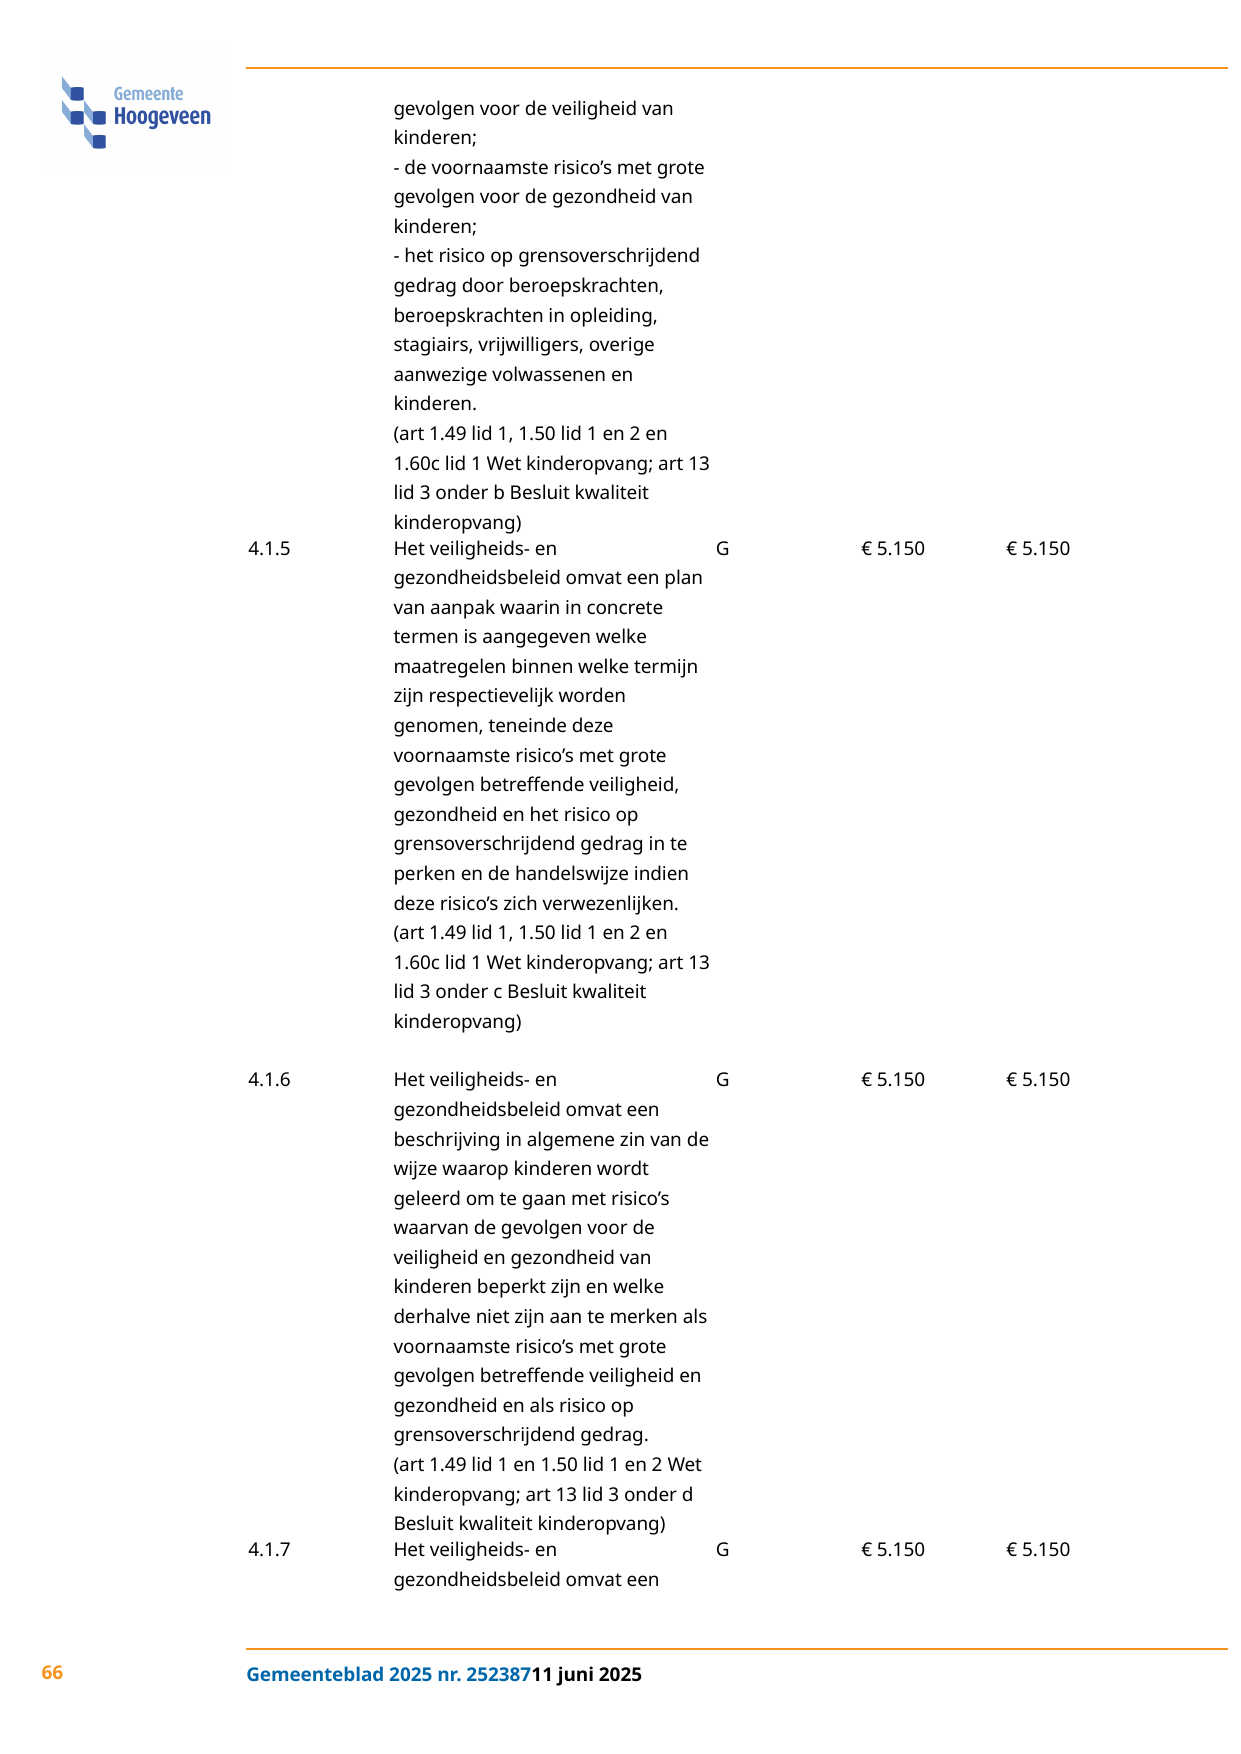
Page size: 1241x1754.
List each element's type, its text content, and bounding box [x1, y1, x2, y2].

table_cell [716, 95, 861, 535]
picture [41, 47, 231, 172]
table_header G [716, 1067, 861, 1536]
table_cell gevolgen voor de veiligheid van kinderen; - de voornaamste risico’s met grote gevolgen voor de gezondheid van kinderen; - het risico op grensoverschrijdend gedrag door beroepskrachten, beroepskrachten in opleiding, stagiairs, vrijwilligers, overige aanwezige volwassenen en kinderen. (art 1.49 lid 1, 1.50 lid 1 en 2 en 1.60c lid 1 Wet kinderopvang; art 13 lid 3 onder b Besluit kwaliteit kinderopvang) [393, 95, 716, 535]
table_cell [861, 95, 1006, 535]
table_cell 4.1.7 [248, 1536, 393, 1591]
table_header € 5.150 [861, 1067, 1006, 1536]
table_header € 5.150 [1006, 1067, 1152, 1536]
table_cell € 5.150 [861, 1536, 1006, 1591]
table_header 4.1.6 [248, 1067, 393, 1536]
table_cell € 5.150 [861, 535, 1006, 1034]
table_cell 4.1.5 [248, 535, 393, 1034]
table_cell G [716, 1536, 861, 1591]
table_header Het veiligheids- en gezondheidsbeleid omvat een beschrijving in algemene zin van de wijze waarop kinderen wordt geleerd om te gaan met risico’s waarvan de gevolgen voor de veiligheid en gezondheid van kinderen beperkt zijn en welke derhalve niet zijn aan te merken als voornaamste risico’s met grote gevolgen betreffende veiligheid en gezondheid en als risico op grensoverschrijdend gedrag. (art 1.49 lid 1 en 1.50 lid 1 en 2 Wet kinderopvang; art 13 lid 3 onder d Besluit kwaliteit kinderopvang) [393, 1067, 716, 1536]
table_cell Het veiligheids- en gezondheidsbeleid omvat een plan van aanpak waarin in concrete termen is aangegeven welke maatregelen binnen welke termijn zijn respectievelijk worden genomen, teneinde deze voornaamste risico’s met grote gevolgen betreffende veiligheid, gezondheid en het risico op grensoverschrijdend gedrag in te perken en de handelswijze indien deze risico’s zich verwezenlijken. (art 1.49 lid 1, 1.50 lid 1 en 2 en 1.60c lid 1 Wet kinderopvang; art 13 lid 3 onder c Besluit kwaliteit kinderopvang) [393, 535, 716, 1034]
table_cell G [716, 535, 861, 1034]
table_cell Het veiligheids- en gezondheidsbeleid omvat een [393, 1536, 716, 1591]
table_cell € 5.150 [1006, 1536, 1152, 1591]
table_cell [1006, 95, 1152, 535]
table_cell [248, 95, 393, 535]
table_cell € 5.150 [1006, 535, 1152, 1034]
